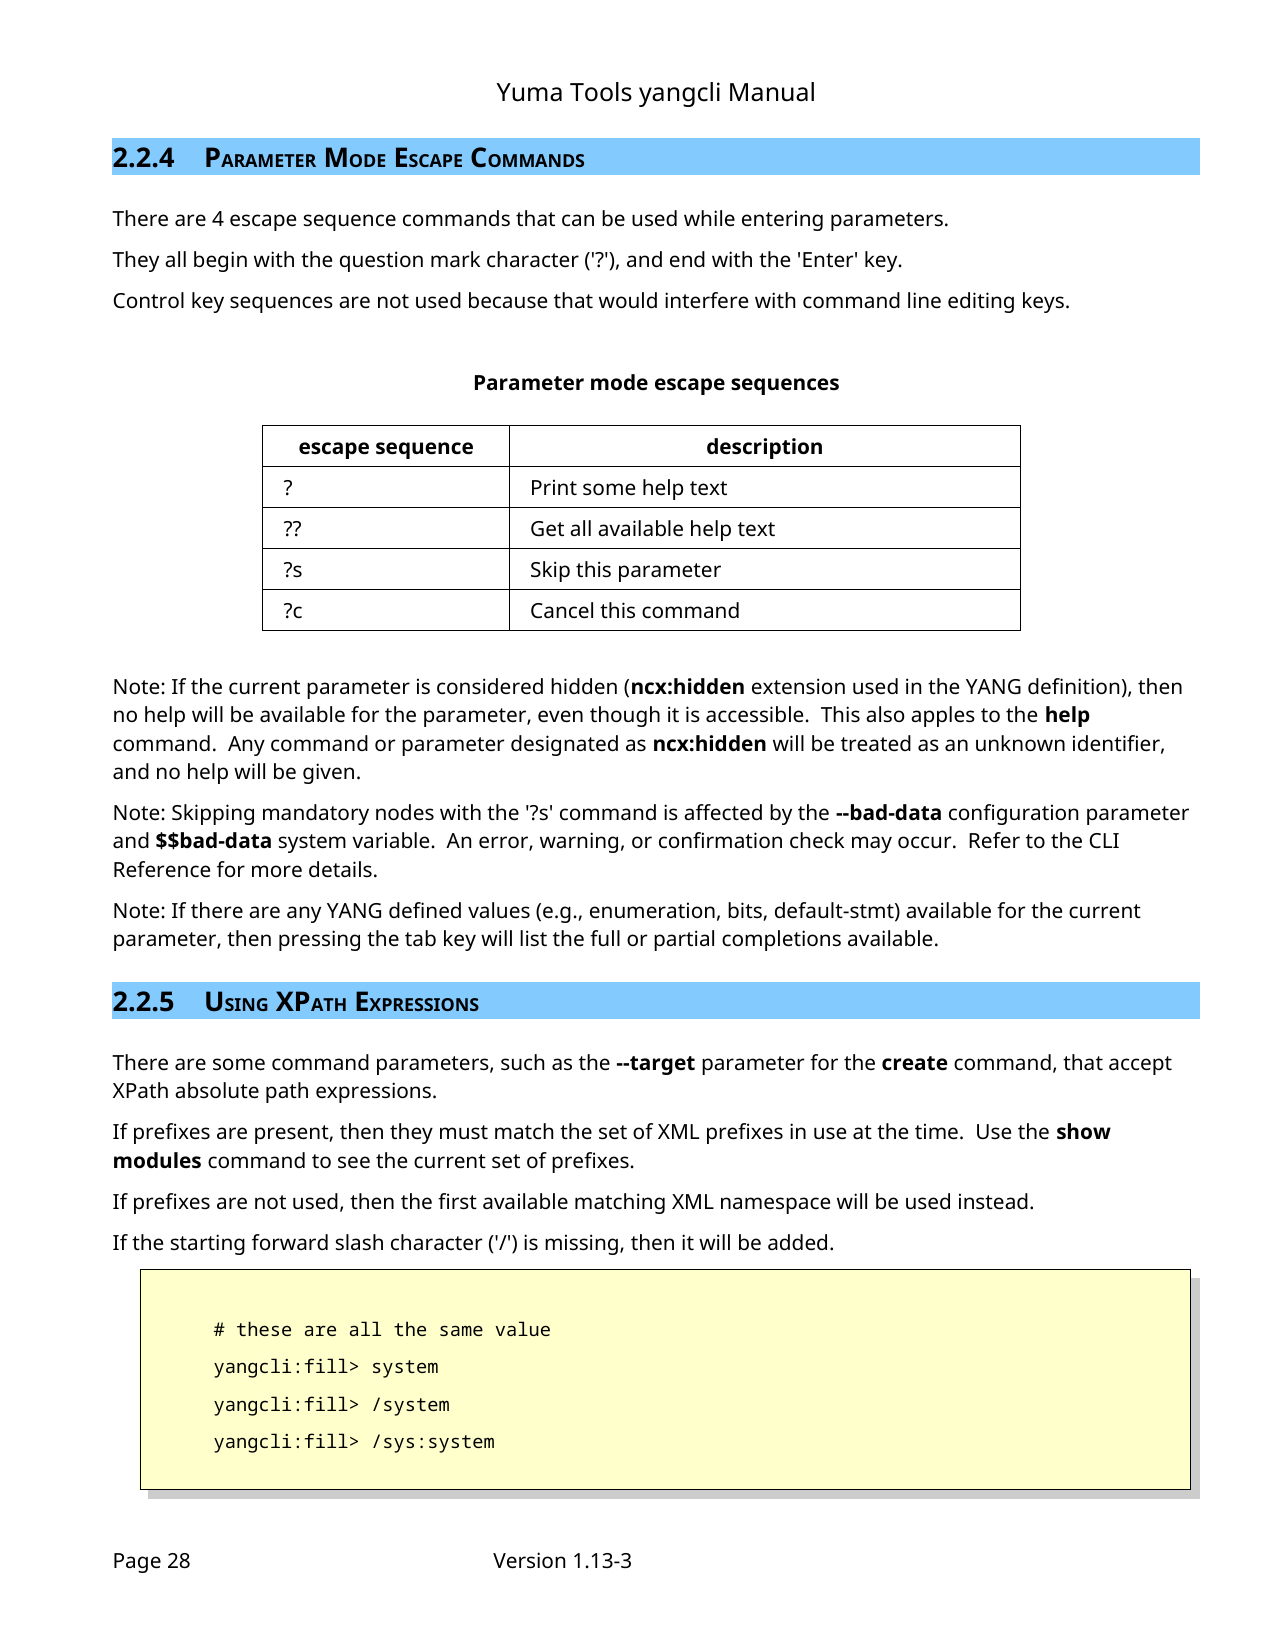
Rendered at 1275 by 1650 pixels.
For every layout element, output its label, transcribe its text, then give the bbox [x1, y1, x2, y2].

table_cell ?? [263, 508, 509, 548]
text # these are all the same value [141, 1306, 1190, 1342]
text There are some command parameters, such as the --target parameter for the create command, that accept XPath absolute path expressions. [112, 1048, 1200, 1105]
table_cell ? [263, 467, 509, 507]
text They all begin with the question mark character ('?'), and end with the 'Enter' key. [112, 246, 1200, 274]
table_cell Get all available help text [510, 508, 1020, 548]
text There are 4 escape sequence commands that can be used while entering parameters. [112, 204, 1200, 233]
text Note: If there are any YANG defined values (e.g., enumeration, bits, default-stmt) available for the current parameter, then pressing the tab key will list the full or partial completions available. [112, 896, 1200, 953]
table_cell ?s [263, 549, 509, 589]
table_header description [510, 426, 1020, 466]
table_cell ?c [263, 590, 509, 630]
text Note: If the current parameter is considered hidden (ncx:hidden extension used in the YANG definition), then no help will be available for the parameter, even though it is accessible. This also apples to the help command. Any command or parameter designated as ncx:hidden will be treated as an unknown identifier, and no help will be given. [112, 672, 1200, 786]
text Control key sequences are not used because that would interfere with command line editing keys. [112, 286, 1200, 315]
table_cell Print some help text [510, 467, 1020, 507]
table_cell Skip this parameter [510, 549, 1020, 589]
text Note: Skipping mandatory nodes with the '?s' command is affected by the --bad-data configuration parameter and $$bad-data system variable. An error, warning, or confirmation check may occur. Refer to the CLI Reference for more details. [112, 798, 1200, 883]
subtitle Using XPath Expressions [112, 982, 1200, 1019]
text If the starting forward slash character ('/') is missing, then it will be added. [112, 1228, 1200, 1256]
text yangcli:fill> /sys:system [141, 1419, 1190, 1489]
subtitle Parameter mode escape sequences [127, 368, 1185, 397]
text If prefixes are not used, then the first available matching XML namespace will be used instead. [112, 1187, 1200, 1215]
table_header escape sequence [263, 426, 509, 466]
text yangcli:fill> /system [141, 1381, 1190, 1417]
table_cell Cancel this command [510, 590, 1020, 630]
text If prefixes are present, then they must match the set of XML prefixes in use at the time. Use the show modules command to see the current set of prefixes. [112, 1117, 1200, 1174]
text yangcli:fill> system [141, 1344, 1190, 1379]
subtitle Parameter Mode Escape Commands [112, 138, 1200, 175]
